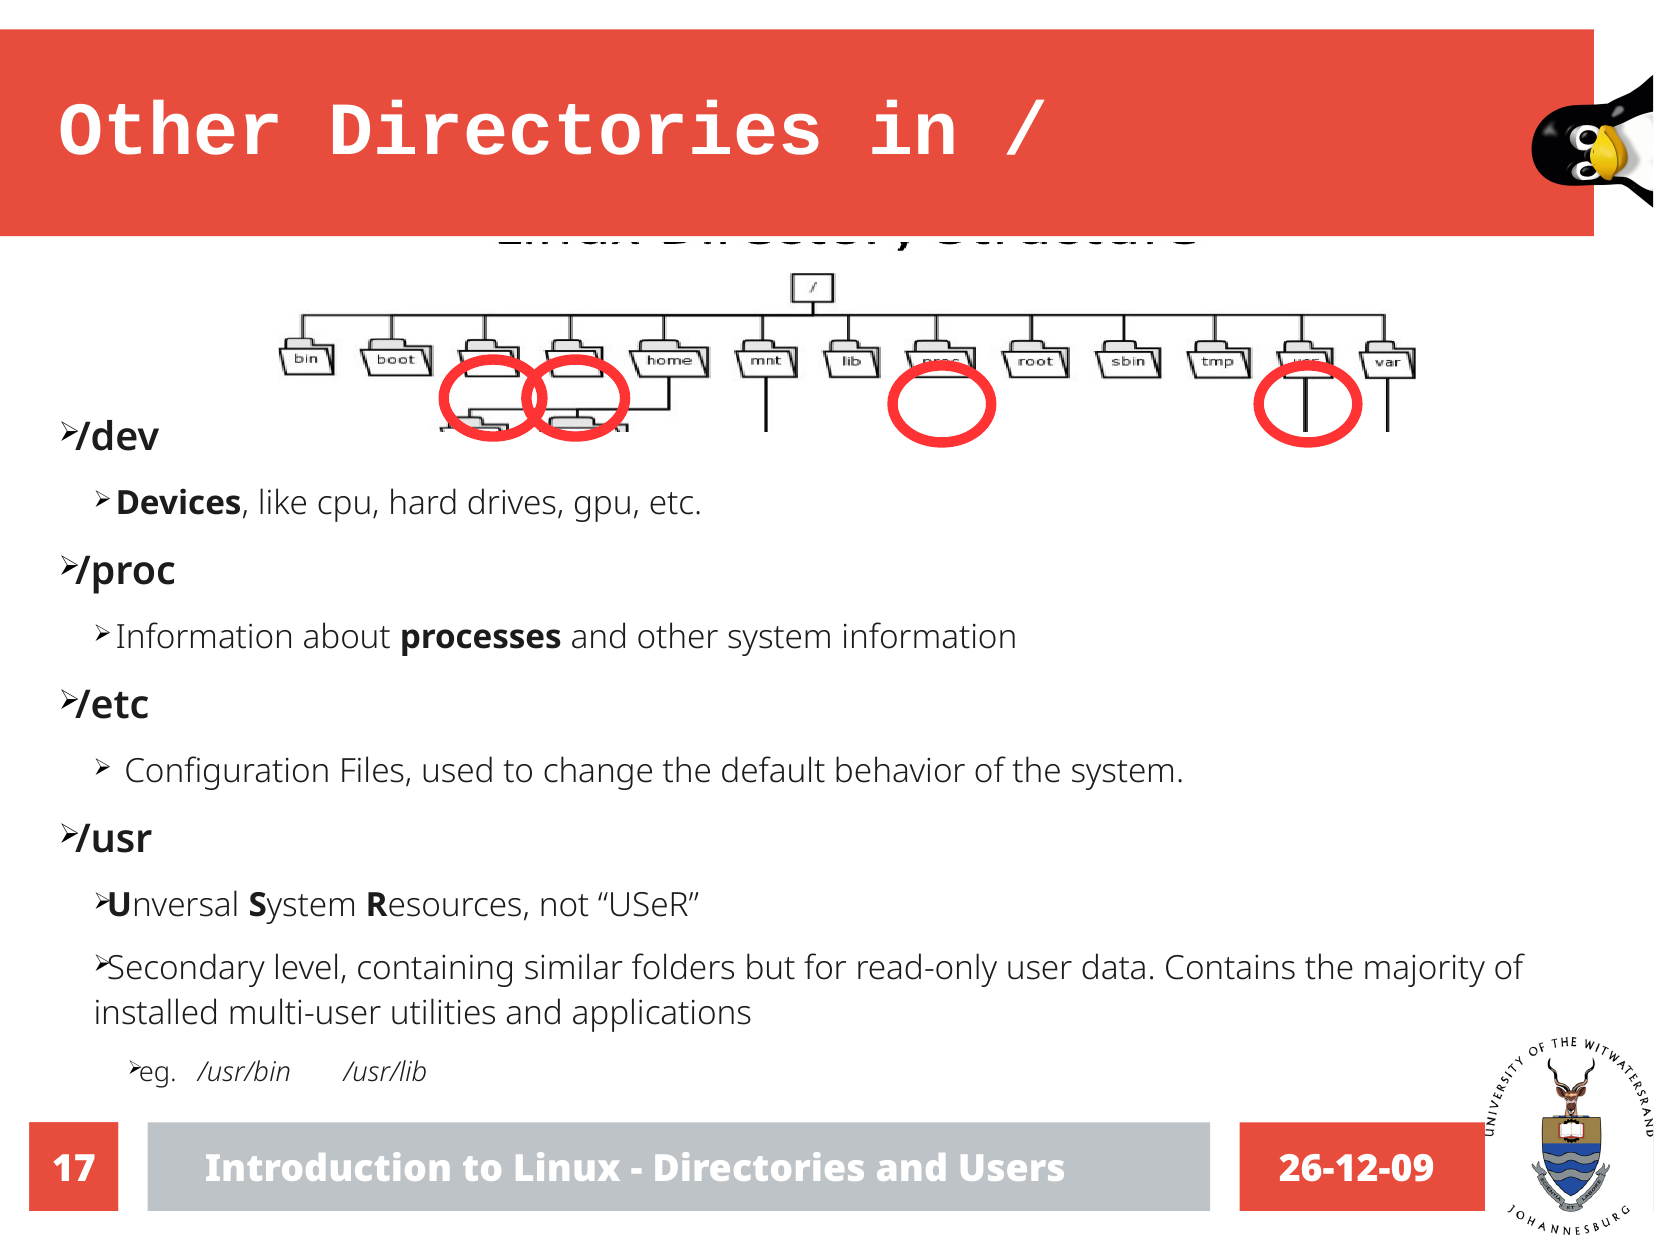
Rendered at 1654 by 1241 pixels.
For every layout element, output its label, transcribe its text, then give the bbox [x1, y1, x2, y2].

picture [449, 365, 527, 431]
picture [529, 428, 539, 432]
picture [532, 388, 537, 408]
picture [1514, 23, 1654, 276]
title Other Directories in / [58, 29, 1594, 178]
picture [542, 365, 619, 431]
picture [1264, 371, 1352, 432]
picture [1485, 1037, 1654, 1235]
list /dev Devices, like cpu, hard drives, gpu, etc. /proc Information about processes and other system information /etc Configuration Files, used to change the default behavior of the system. /usr Unversal System Resources, not “USeR” Secondary level, containing similar folders but for read-only user data. Contains the majority of installed multi-user utilities and applications eg. /usr/bin /usr/lib [58, 408, 1604, 1093]
picture [898, 371, 985, 432]
picture [278, 242, 1416, 432]
